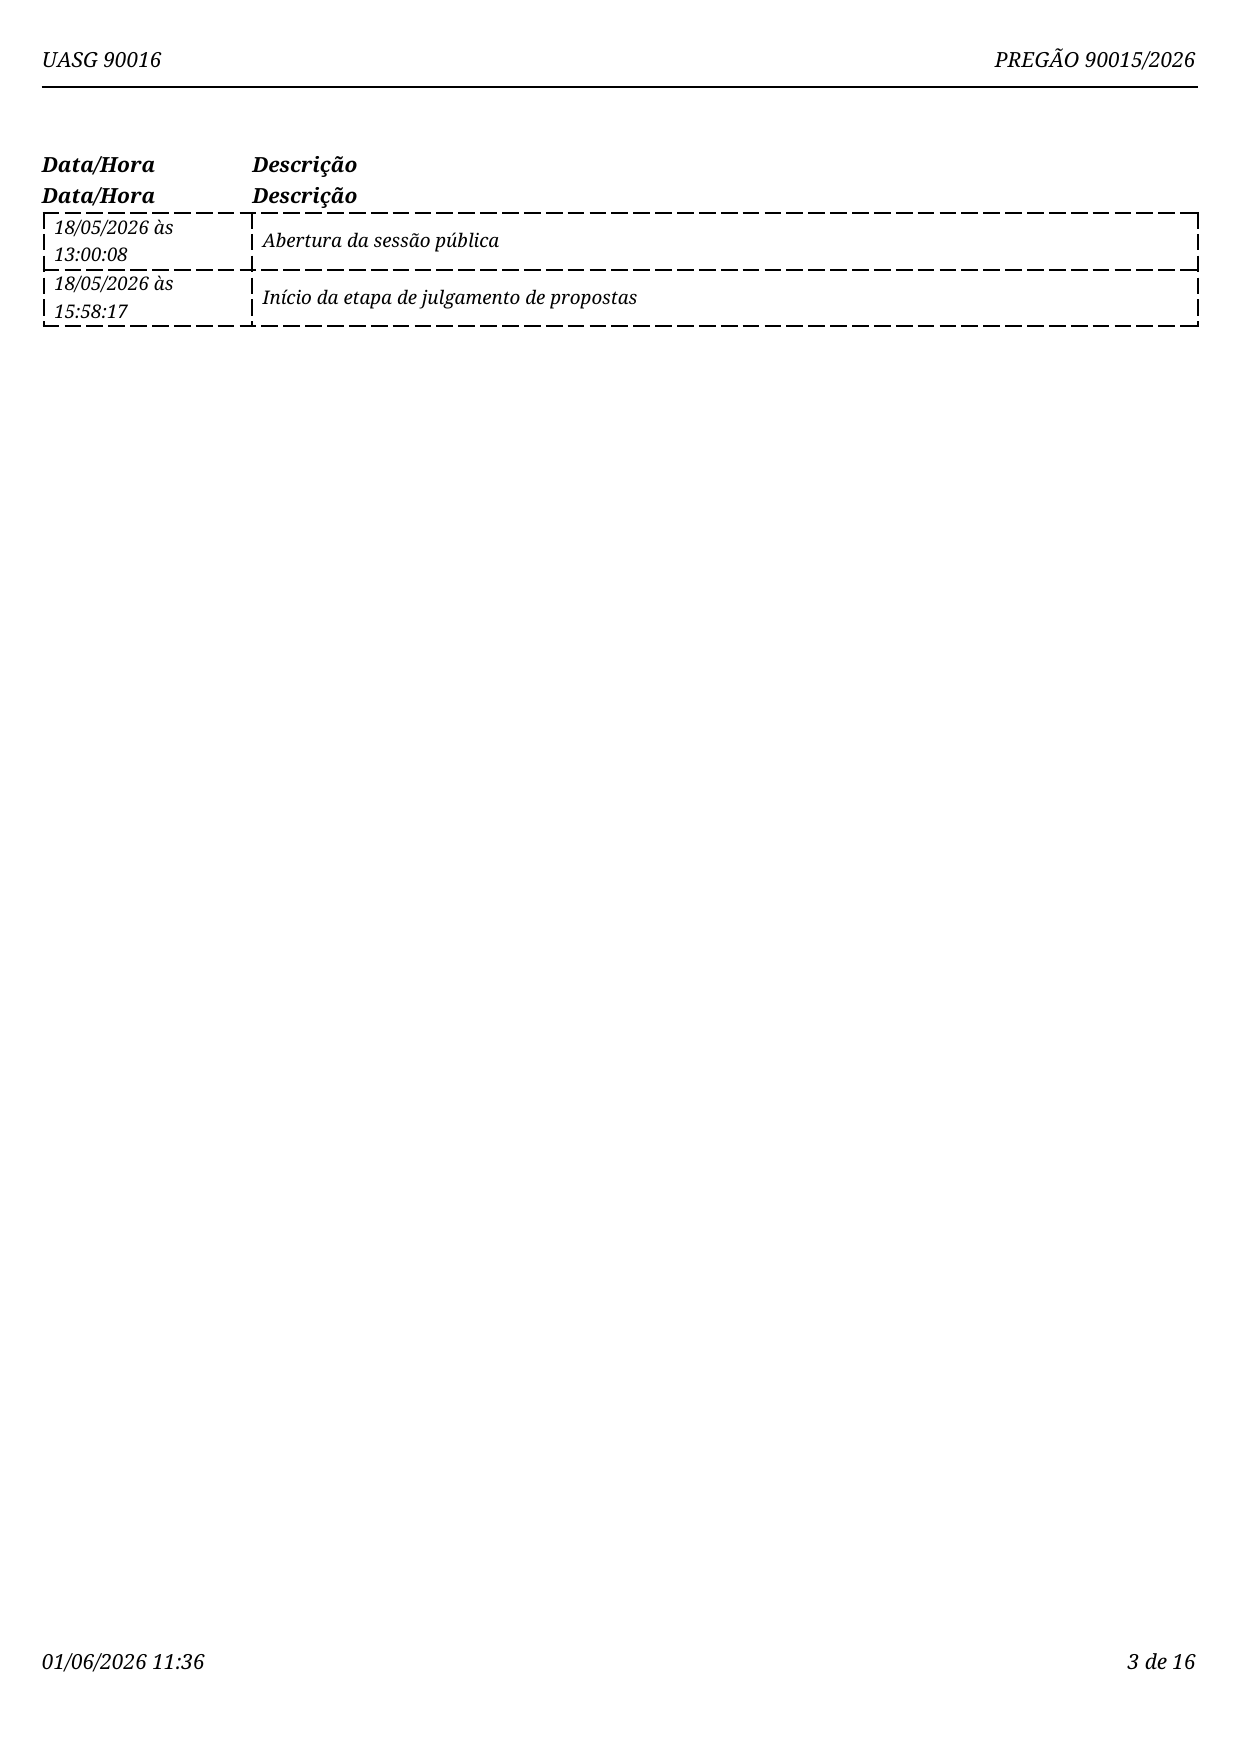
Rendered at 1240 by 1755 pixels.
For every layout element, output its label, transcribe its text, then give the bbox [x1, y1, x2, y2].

table_cell Início da etapa de julgamento de propostas [252, 269, 1198, 325]
table_cell 18/05/2026 às 15:58:17 [44, 269, 252, 325]
table_header Abertura da sessão pública [252, 212, 1198, 268]
text Data/Hora Descrição [42, 150, 1198, 179]
table_header 18/05/2026 às 13:00:08 [44, 212, 252, 268]
text Data/Hora Descrição [42, 181, 1198, 209]
